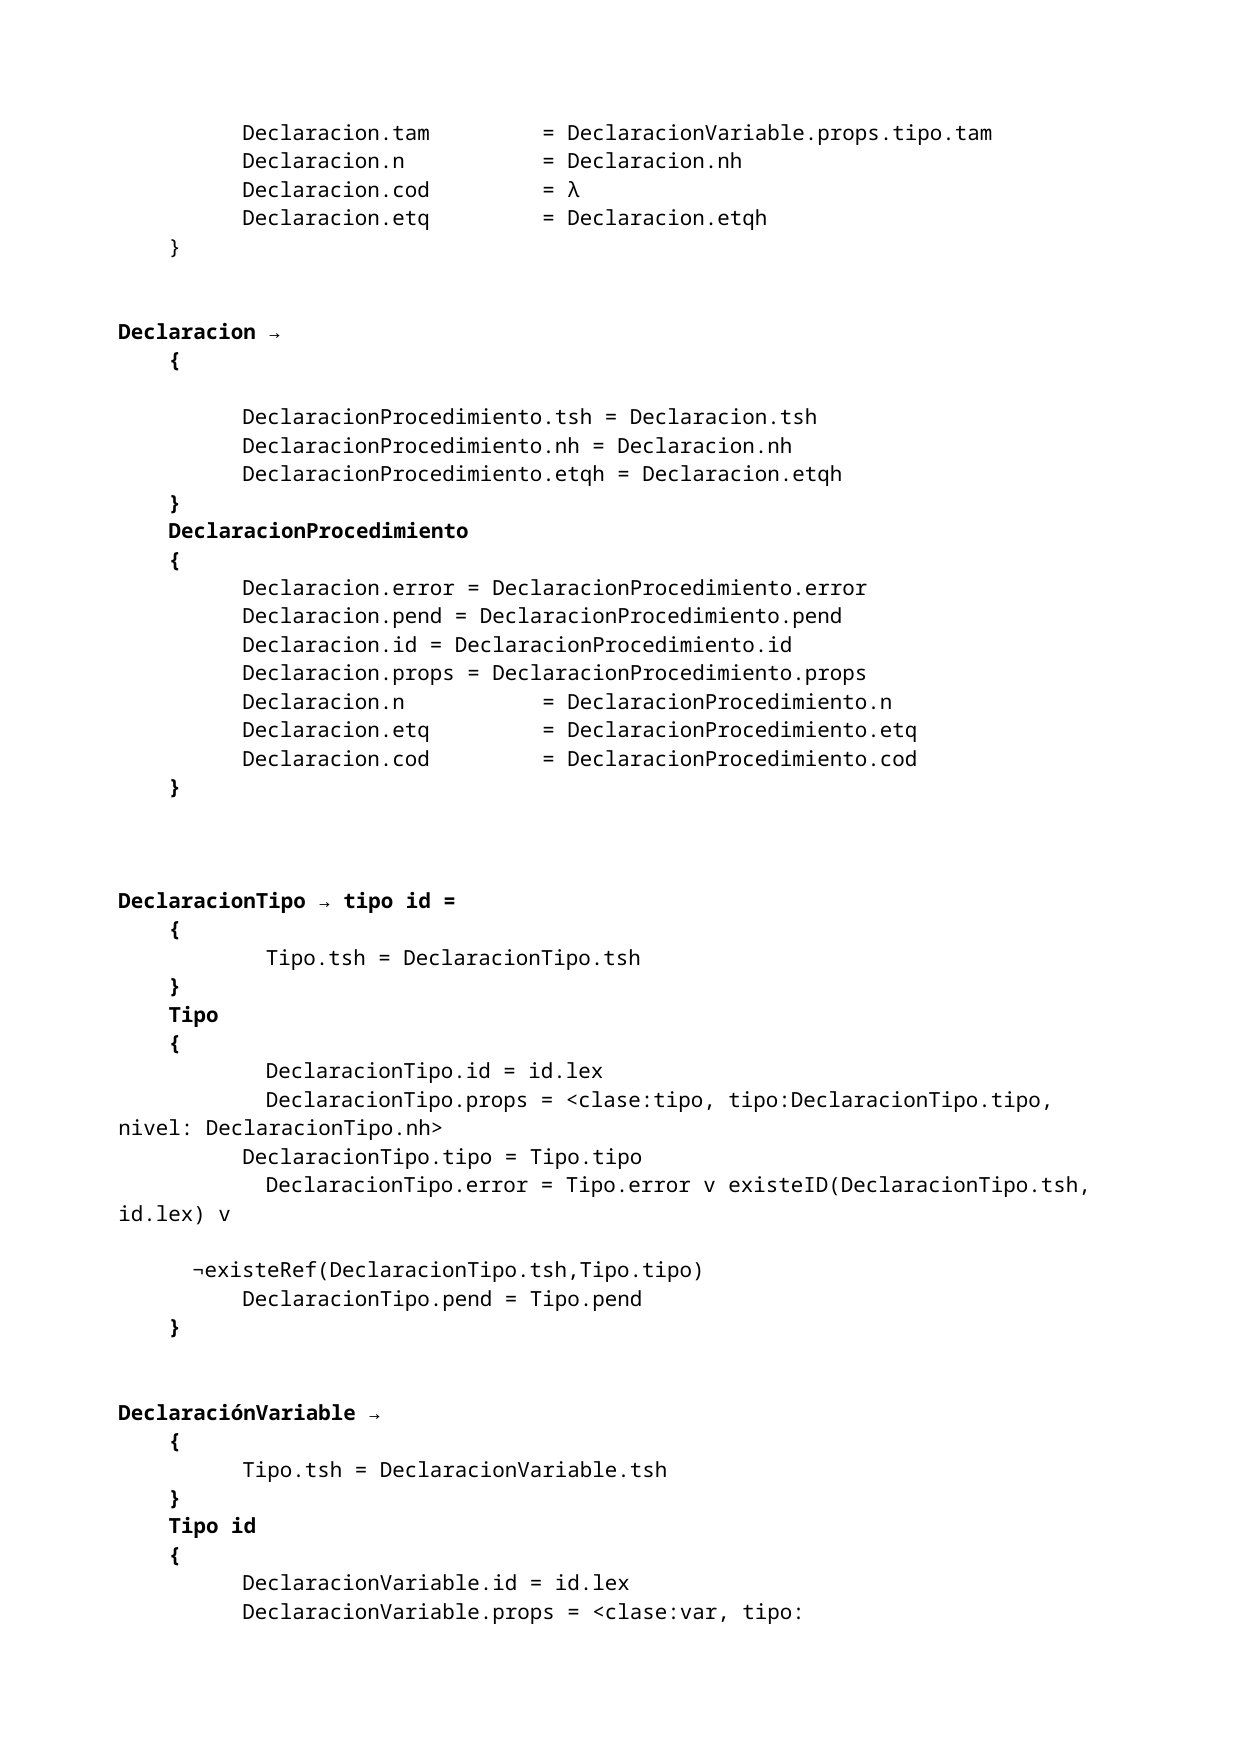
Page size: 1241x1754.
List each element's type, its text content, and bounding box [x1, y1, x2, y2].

text Tipo [168, 1000, 1122, 1028]
text Declaracion.pend = DeclaracionProcedimiento.pend [168, 602, 1122, 630]
text Declaracion.cod = λ [168, 175, 1122, 203]
text DeclaracionProcedimiento.etqh = Declaracion.etqh [168, 459, 1122, 488]
text Declaracion.n = DeclaracionProcedimiento.n [168, 687, 1122, 715]
text } [168, 971, 1122, 1000]
text DeclaracionProcedimiento.nh = Declaracion.nh [168, 431, 1122, 459]
text Declaracion.cod = DeclaracionProcedimiento.cod [168, 744, 1122, 772]
text } [168, 772, 1122, 801]
text { [168, 346, 1122, 374]
text Declaracion.props = DeclaracionProcedimiento.props [168, 658, 1122, 687]
text DeclaracionTipo → tipo id = [118, 886, 1122, 914]
text } [168, 1312, 1122, 1341]
text { [168, 545, 1122, 573]
text Declaracion.etq = DeclaracionProcedimiento.etq [168, 715, 1122, 744]
text Declaracion.tam = DeclaracionVariable.props.tipo.tam [168, 118, 1122, 147]
text DeclaracionVariable.props = <clase:var, tipo: [168, 1597, 1122, 1625]
text { [168, 914, 1122, 943]
text { [168, 1028, 1122, 1057]
text DeclaracionProcedimiento.tsh = Declaracion.tsh [168, 402, 1122, 431]
text Declaracion.error = DeclaracionProcedimiento.error [168, 573, 1122, 602]
text DeclaracionTipo.error = Tipo.error v existeID(DeclaracionTipo.tsh, id.lex) v [118, 1170, 1122, 1227]
text DeclaraciónVariable → [118, 1398, 1122, 1426]
text Declaracion.id = DeclaracionProcedimiento.id [168, 630, 1122, 658]
text } [168, 488, 1122, 516]
text } [168, 1483, 1122, 1512]
text DeclaracionTipo.props = <clase:tipo, tipo:DeclaracionTipo.tipo, nivel: DeclaracionTipo.nh> [118, 1085, 1122, 1142]
text } [168, 232, 1122, 260]
text Tipo.tsh = DeclaracionVariable.tsh [168, 1455, 1122, 1483]
text DeclaracionTipo.id = id.lex [118, 1057, 1122, 1085]
text Declaracion → [118, 317, 1122, 346]
text DeclaracionVariable.id = id.lex [168, 1568, 1122, 1597]
text DeclaracionProcedimiento [168, 516, 1122, 545]
text Declaracion.etq = Declaracion.etqh [168, 203, 1122, 232]
text DeclaracionTipo.pend = Tipo.pend [168, 1284, 1122, 1312]
text { [168, 1426, 1122, 1455]
text Declaracion.n = Declaracion.nh [168, 147, 1122, 175]
text ¬existeRef(DeclaracionTipo.tsh,Tipo.tipo) [118, 1227, 1122, 1284]
text { [168, 1540, 1122, 1568]
text Tipo.tsh = DeclaracionTipo.tsh [118, 943, 1122, 971]
text DeclaracionTipo.tipo = Tipo.tipo [168, 1142, 1122, 1170]
text Tipo id [168, 1512, 1122, 1540]
